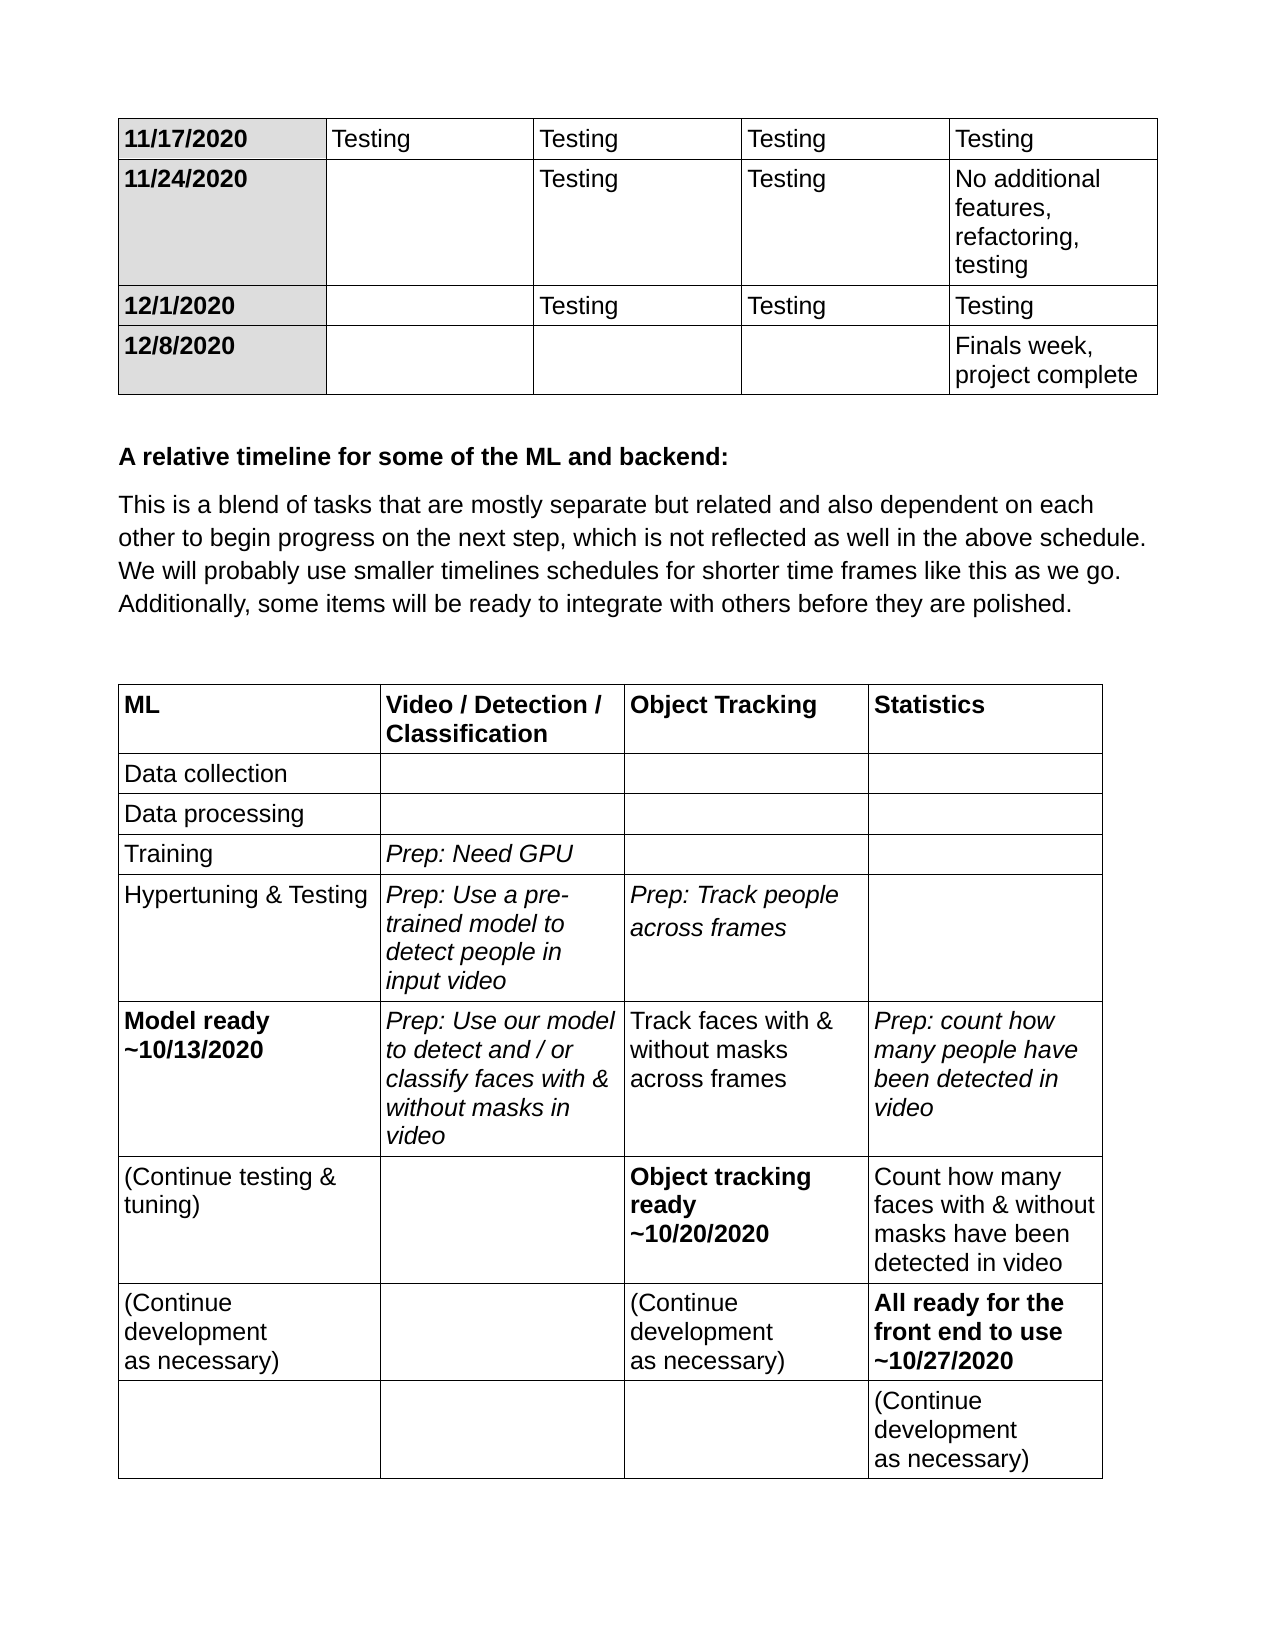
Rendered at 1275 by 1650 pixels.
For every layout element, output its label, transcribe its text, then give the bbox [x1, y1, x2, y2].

table_cell All ready for the front end to use ~10/27/2020 [869, 1284, 1102, 1380]
table_cell [119, 1381, 380, 1478]
text A relative timeline for some of the ML and backend: [118, 442, 1157, 471]
table_cell [381, 1381, 624, 1478]
table_cell [381, 794, 624, 834]
table_cell [625, 835, 868, 874]
table_cell [625, 1381, 868, 1478]
table_cell Testing [327, 119, 533, 158]
table_cell [381, 754, 624, 793]
table_cell No additional features, refactoring, testing [950, 160, 1157, 285]
table_cell Count how many faces with & without masks have been detected in video [869, 1157, 1102, 1282]
table_cell Prep: Need GPU [381, 835, 624, 874]
table_cell Testing [742, 160, 949, 285]
table_cell Hypertuning & Testing [119, 875, 380, 1001]
table_cell 11/17/2020 [119, 119, 326, 158]
table_cell [534, 326, 741, 394]
table_cell Model ready ~10/13/2020 [119, 1002, 380, 1156]
table_header Video / Detection / Classification [381, 685, 624, 753]
table_cell [625, 754, 868, 793]
table_cell 12/8/2020 [119, 326, 326, 394]
table_cell (Continue testing & tuning) [119, 1157, 380, 1282]
table_cell (Continue development as necessary) [625, 1284, 868, 1380]
table_cell Prep: Use our model to detect and / or classify faces with & without masks in video [381, 1002, 624, 1156]
table_cell Prep: count how many people have been detected in video [869, 1002, 1102, 1156]
table_cell [381, 1157, 624, 1282]
table_cell Training [119, 835, 380, 874]
table_cell Track faces with & without masks across frames [625, 1002, 868, 1156]
table_header Object Tracking [625, 685, 868, 753]
table_cell Testing [534, 119, 741, 158]
table_cell Data processing [119, 794, 380, 834]
table_cell [869, 754, 1102, 793]
table_cell Finals week, project complete [950, 326, 1157, 394]
table_cell [381, 1284, 624, 1380]
table_cell [327, 326, 533, 394]
table_cell (Continue development as necessary) [119, 1284, 380, 1380]
table_cell Data collection [119, 754, 380, 793]
table_cell [327, 160, 533, 285]
table_header ML [119, 685, 380, 753]
table_cell Testing [742, 286, 949, 325]
table_cell Testing [950, 286, 1157, 325]
table_cell Prep: Use a pre-trained model to detect people in input video [381, 875, 624, 1001]
table_cell 12/1/2020 [119, 286, 326, 325]
table_cell [869, 875, 1102, 1001]
table_cell Testing [742, 119, 949, 158]
table_cell Object tracking ready ~10/20/2020 [625, 1157, 868, 1282]
table_cell (Continue development as necessary) [869, 1381, 1102, 1478]
table_cell Prep: Track people across frames [625, 875, 868, 1001]
table_cell 11/24/2020 [119, 160, 326, 285]
table_cell [869, 794, 1102, 834]
table_cell Testing [534, 160, 741, 285]
table_cell [327, 286, 533, 325]
table_cell [625, 794, 868, 834]
table_cell Testing [534, 286, 741, 325]
text This is a blend of tasks that are mostly separate but related and also dependent on each other to begin progress on the next step, which is not reflected as well in the above schedule. We will probably use smaller timelines schedules for shorter time frames like this as we go. Additionally, some items will be ready to integrate with others before they are polished. [118, 490, 1157, 617]
table_cell [869, 835, 1102, 874]
table_cell [742, 326, 949, 394]
table_cell Testing [950, 119, 1157, 158]
table_header Statistics [869, 685, 1102, 753]
